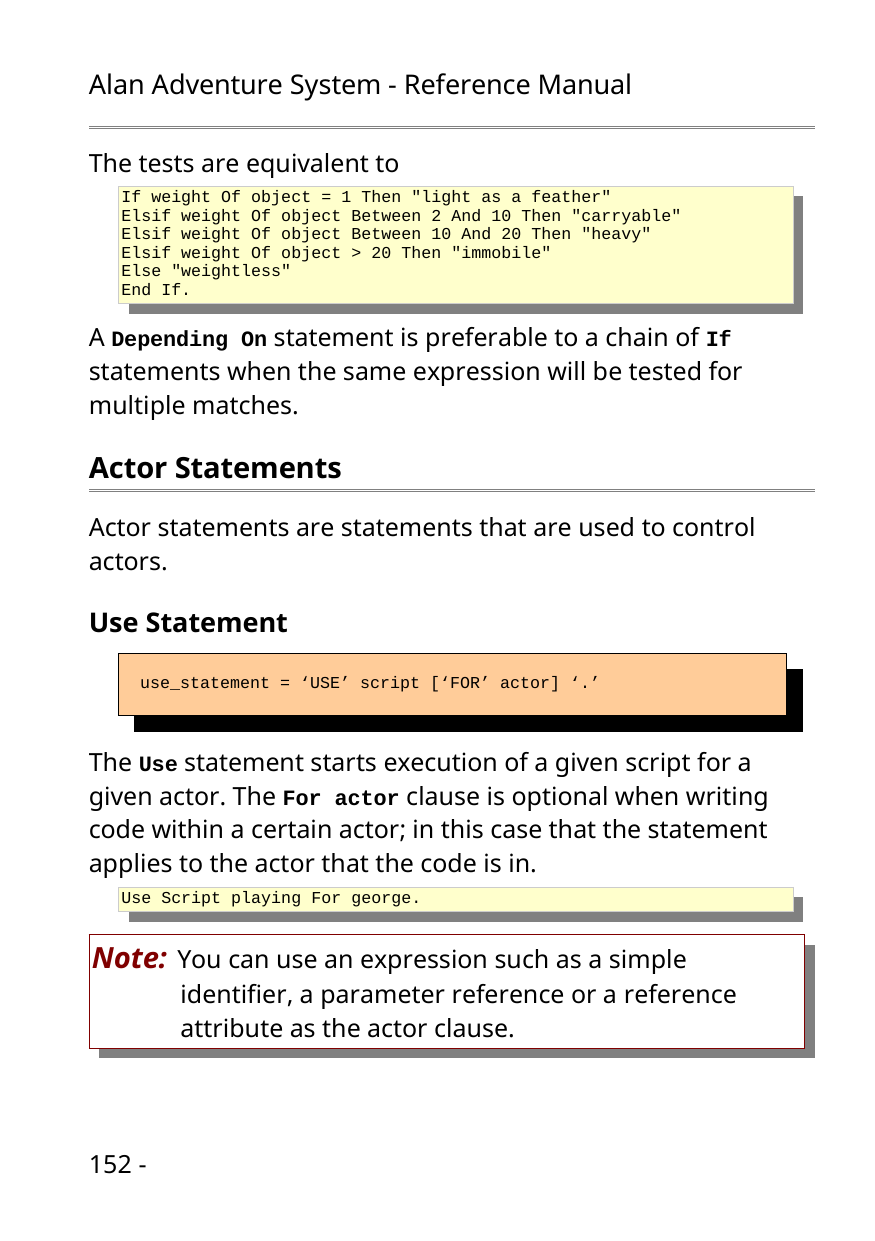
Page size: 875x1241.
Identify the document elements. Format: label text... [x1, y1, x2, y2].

text Use Script playing For george. [119, 888, 793, 911]
subtitle Use Statement [88, 603, 815, 640]
text The tests are equivalent to [88, 146, 815, 179]
text use_statement = ‘USE’ script [‘FOR’ actor] ‘.’ [119, 654, 786, 715]
text If weight Of object = 1 Then "light as a feather" Elsif weight Of object Between 2 And 10 Then "carryable" Elsif weight Of object Between 10 And 20 Then "heavy" Elsif weight Of object > 20 Then "immobile" Else "weightless" End If. [119, 187, 793, 303]
list You can use an expression such as a simple identifier, a parameter reference or a reference attribute as the actor clause. [90, 935, 804, 1048]
text Actor statements are statements that are used to control actors. [88, 510, 815, 578]
text A Depending On statement is preferable to a chain of If statements when the same expression will be tested for multiple matches. [88, 320, 815, 422]
text The Use statement starts execution of a given script for a given actor. The For actor clause is optional when writing code within a certain actor; in this case that the statement applies to the actor that the code is in. [88, 744, 815, 880]
subtitle Actor Statements [88, 447, 815, 491]
